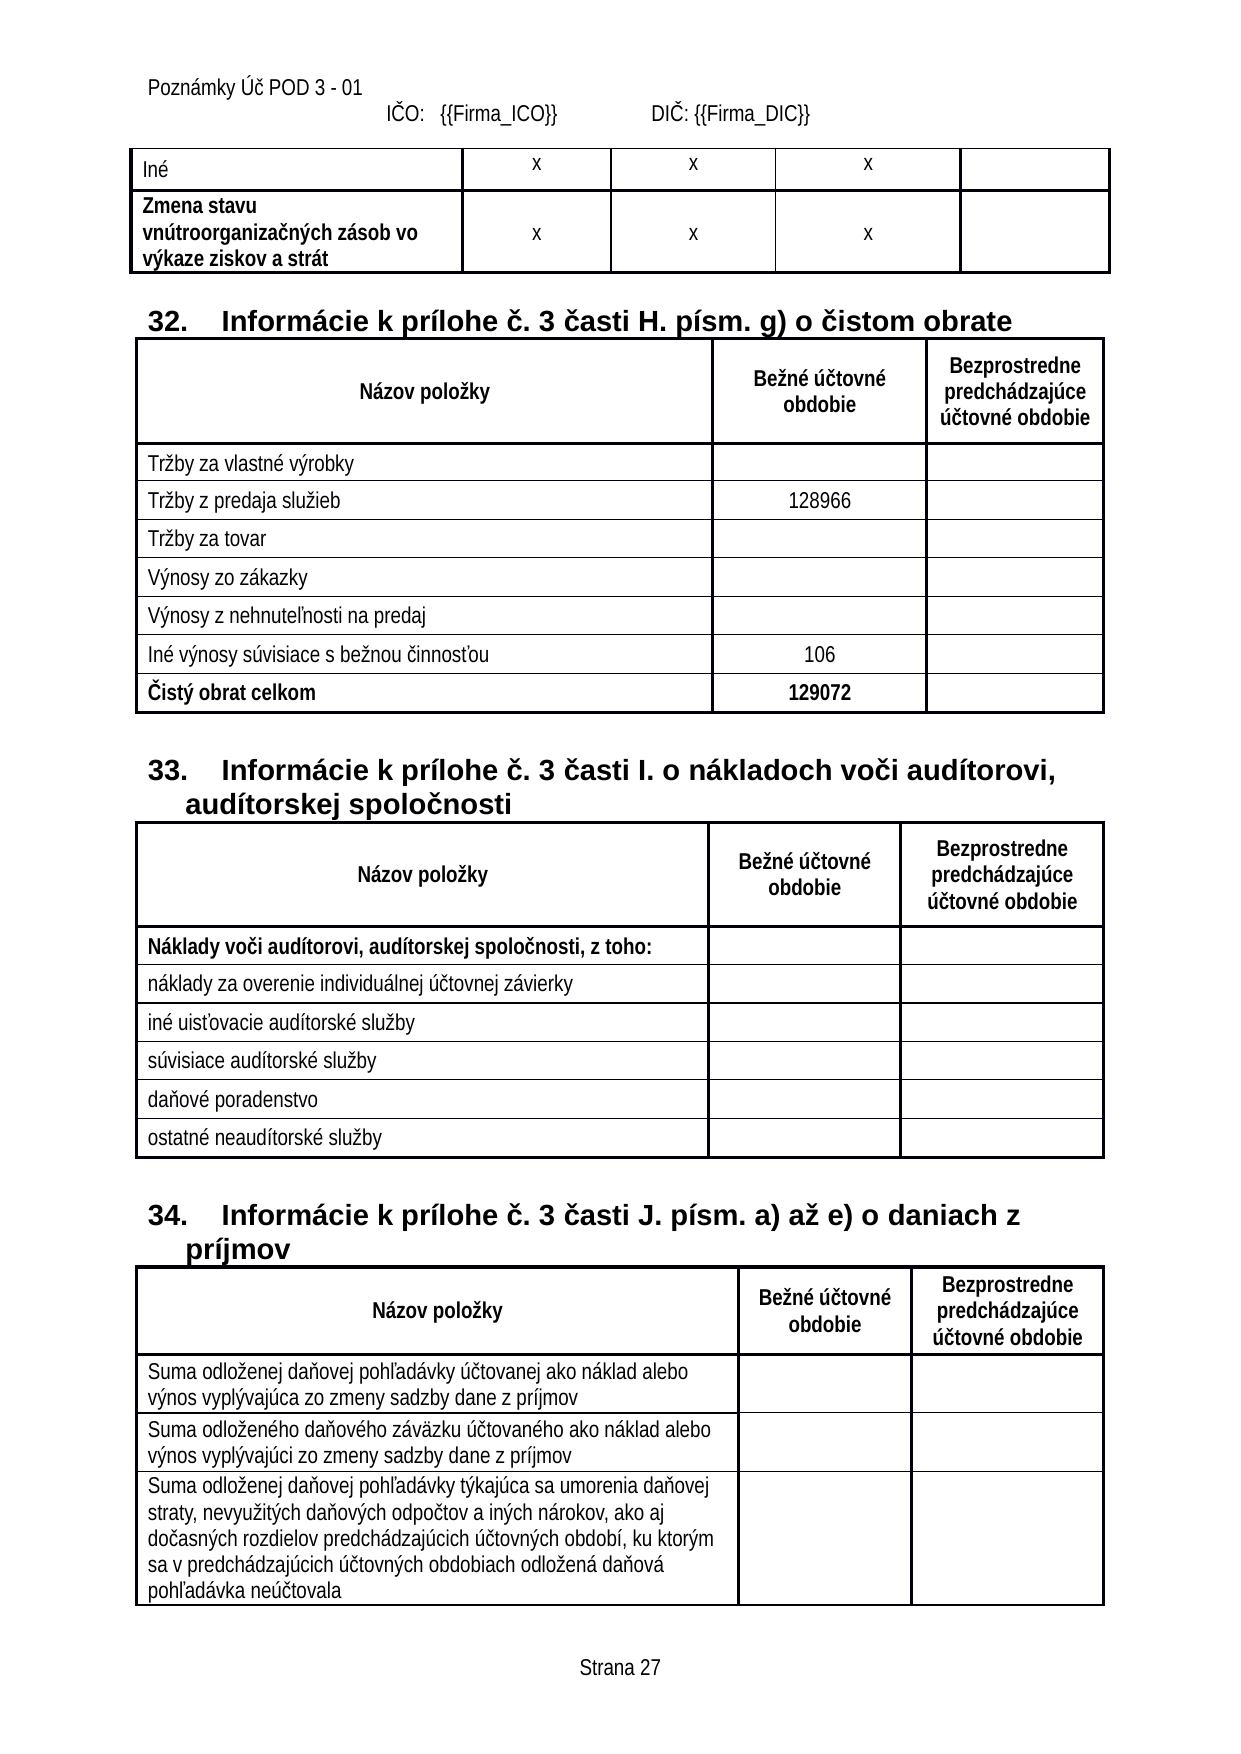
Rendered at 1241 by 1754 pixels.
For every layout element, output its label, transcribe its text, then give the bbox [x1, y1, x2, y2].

table_cell [902, 965, 1102, 1002]
table_cell [714, 558, 925, 596]
table_cell x [612, 149, 775, 189]
table_header Názov položky [138, 824, 707, 925]
table_cell Tržby z predaja služieb [138, 481, 711, 519]
table_cell Tržby za vlastné výrobky [138, 445, 711, 480]
table_cell [714, 520, 925, 557]
table_cell [928, 674, 1102, 711]
table_cell 129072 [714, 674, 925, 711]
table_cell [902, 928, 1102, 964]
table_cell [962, 192, 1108, 271]
table_cell súvisiace audítorské služby [138, 1042, 707, 1079]
table_header Bezprostredne predchádzajúce účtovné obdobie [902, 824, 1102, 925]
table_cell iné uisťovacie audítorské služby [138, 1004, 707, 1041]
table_cell [902, 1042, 1102, 1079]
table_cell x [776, 149, 959, 189]
table_cell [928, 481, 1102, 519]
table_cell [710, 1080, 899, 1117]
title Informácie k prílohe č. 3 časti J. písm. a) až e) o daniach z príjmov [148, 1198, 1092, 1265]
table_header Bežné účtovné obdobie [710, 824, 899, 925]
table_header Bezprostredne predchádzajúce účtovné obdobie [913, 1269, 1102, 1353]
table_cell [710, 1119, 899, 1156]
table_cell [928, 597, 1102, 634]
table_cell Čistý obrat celkom [138, 674, 711, 711]
table_cell Náklady voči audítorovi, audítorskej spoločnosti, z toho: [138, 928, 707, 964]
table_header Názov položky [138, 340, 711, 442]
table_cell [928, 635, 1102, 672]
table_cell [902, 1080, 1102, 1117]
table_cell 128966 [714, 481, 925, 519]
table_cell Tržby za tovar [138, 520, 711, 557]
table_cell [710, 1042, 899, 1079]
table_cell [913, 1356, 1102, 1412]
table_cell [928, 445, 1102, 480]
table_cell [740, 1356, 910, 1412]
table_cell [710, 928, 899, 964]
table_header Bezprostredne predchádzajúce účtovné obdobie [928, 340, 1102, 442]
table_cell [714, 445, 925, 480]
table_header Bežné účtovné obdobie [740, 1269, 910, 1353]
table_cell daňové poradenstvo [138, 1080, 707, 1117]
table_cell Zmena stavu vnútroorganizačných zásob vo výkaze ziskov a strát [133, 192, 461, 271]
table_cell x [776, 192, 959, 271]
table_cell Suma odloženej daňovej pohľadávky účtovanej ako náklad alebo výnos vyplývajúca zo zmeny sadzby dane z príjmov [138, 1356, 737, 1412]
table_cell [928, 520, 1102, 557]
table_cell [902, 1119, 1102, 1156]
title Informácie k prílohe č. 3 časti I. o nákladoch voči audítorovi, audítorskej spoločnosti [148, 753, 1092, 821]
table_header Názov položky [138, 1269, 737, 1353]
table_cell náklady za overenie individuálnej účtovnej závierky [138, 965, 707, 1002]
table_cell [710, 965, 899, 1002]
table_cell Suma odloženej daňovej pohľadávky týkajúca sa umorenia daňovej straty, nevyužitých daňových odpočtov a iných nárokov, ako aj dočasných rozdielov predchádzajúcich účtovných období, ku ktorým sa v predchádzajúcich účtovných obdobiach odložená daňová pohľadávka neúčtovala [138, 1472, 737, 1604]
table_header Bežné účtovné obdobie [714, 340, 925, 442]
table_cell x [612, 192, 775, 271]
table_cell [928, 558, 1102, 596]
table_cell x [464, 192, 610, 271]
table_cell x [464, 149, 610, 189]
table_cell [962, 149, 1108, 189]
table_cell Iné výnosy súvisiace s bežnou činnosťou [138, 635, 711, 672]
table_cell Výnosy zo zákazky [138, 558, 711, 596]
table_cell [740, 1472, 910, 1604]
table_cell [740, 1413, 910, 1471]
table_cell [710, 1004, 899, 1041]
table_cell ostatné neaudítorské služby [138, 1119, 707, 1156]
table_cell Suma odloženého daňového záväzku účtovaného ako náklad alebo výnos vyplývajúci zo zmeny sadzby dane z príjmov [138, 1414, 737, 1471]
title Informácie k prílohe č. 3 časti H. písm. g) o čistom obrate [148, 304, 1092, 337]
table_cell [902, 1004, 1102, 1041]
table_cell Iné [133, 149, 461, 189]
table_cell [913, 1472, 1102, 1604]
table_cell Výnosy z nehnuteľnosti na predaj [138, 597, 711, 634]
table_cell [714, 597, 925, 634]
table_cell 106 [714, 635, 925, 672]
table_cell [913, 1413, 1102, 1471]
